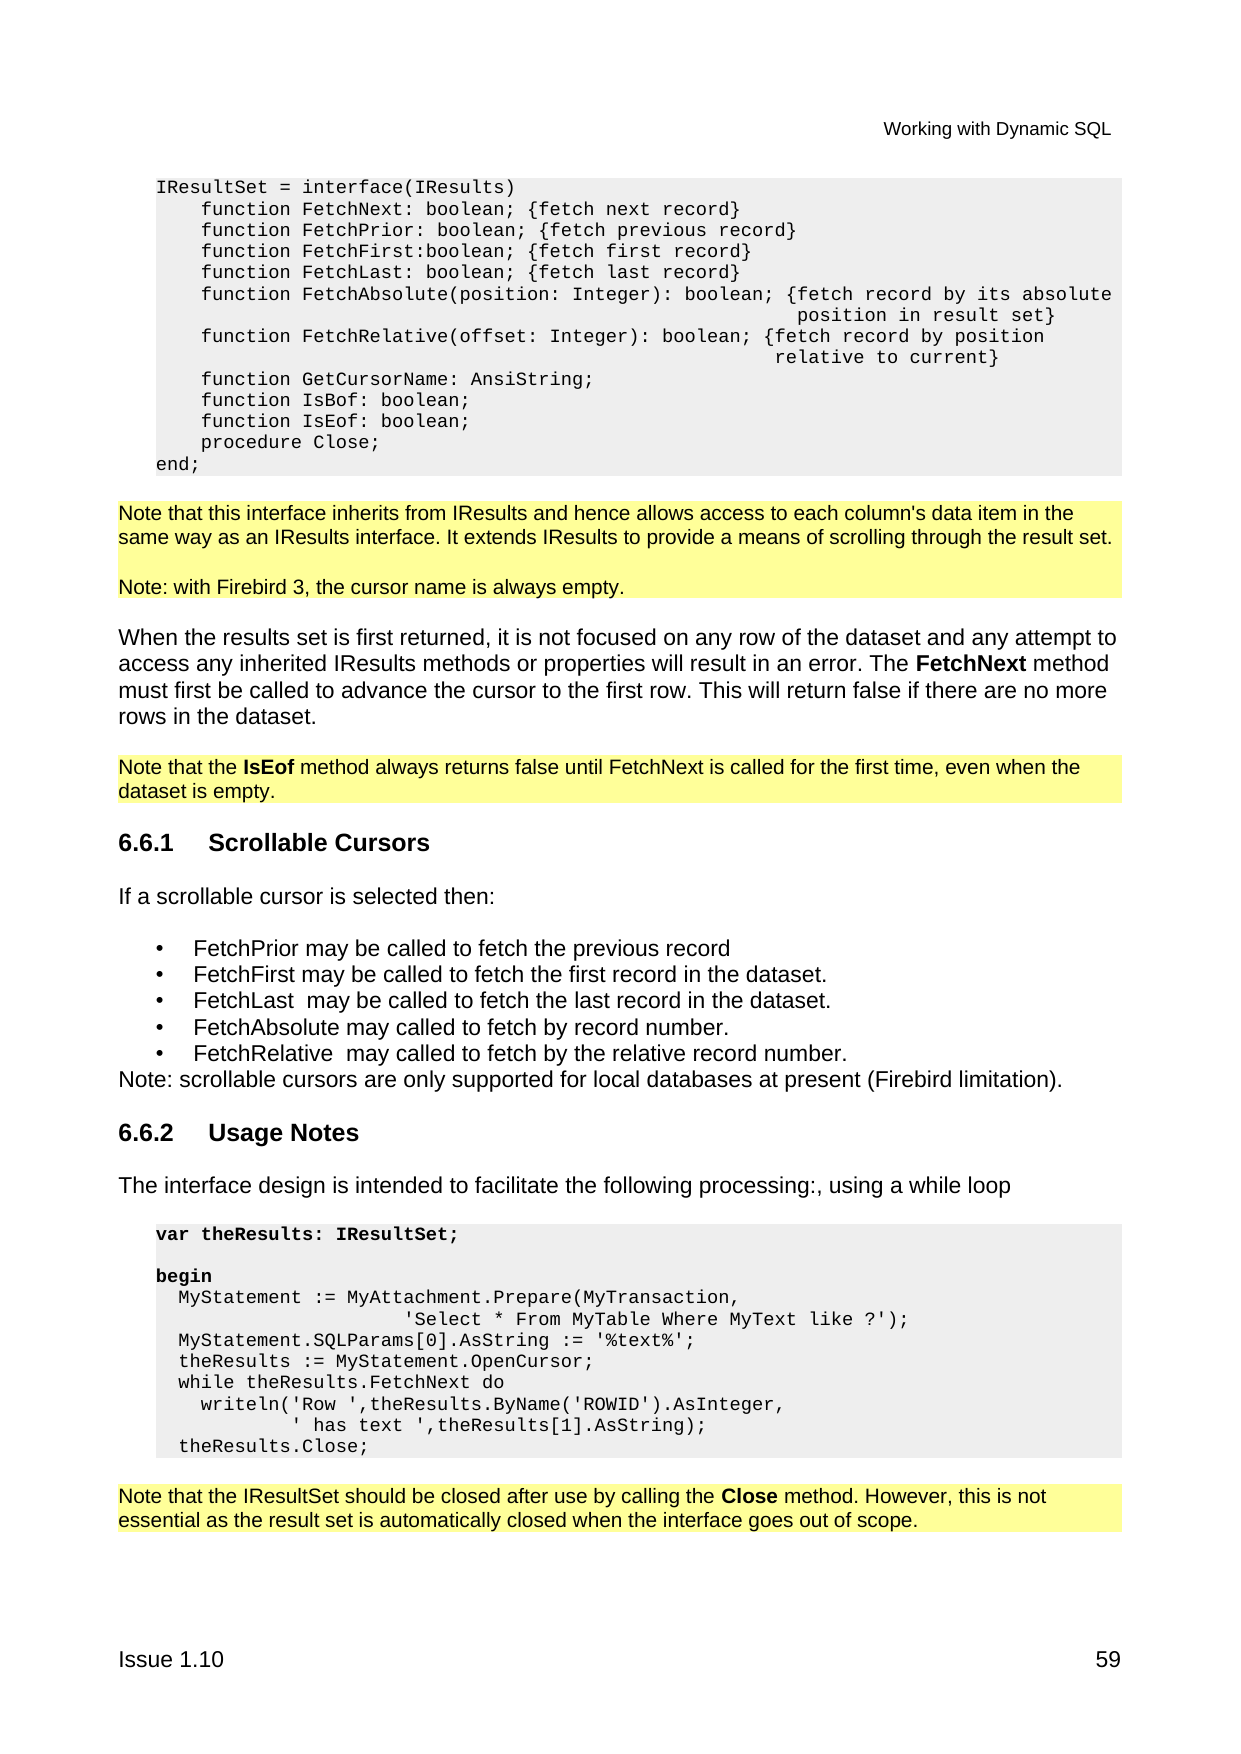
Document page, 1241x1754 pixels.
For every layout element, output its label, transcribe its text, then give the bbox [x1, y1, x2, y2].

text MyStatement := MyAttachment.Prepare(MyTransaction, [156, 1288, 1122, 1309]
list FetchLast may be called to fetch the last record in the dataset. [156, 987, 1122, 1014]
text theResults := MyStatement.OpenCursor; [156, 1352, 1122, 1373]
list FetchAbsolute may called to fetch by record number. [156, 1014, 1122, 1040]
text function FetchAbsolute(position: Integer): boolean; {fetch record by its absolute [156, 284, 1122, 306]
subtitle Scrollable Cursors [118, 828, 1122, 857]
text function FetchPrior: boolean; {fetch previous record} [156, 221, 1122, 242]
text end; [156, 454, 1122, 476]
text var theResults: IResultSet; [156, 1224, 1122, 1246]
text function IsEof: boolean; [156, 412, 1122, 433]
text while theResults.FetchNext do [156, 1373, 1122, 1394]
text IResultSet = interface(IResults) [156, 178, 1122, 199]
text relative to current} [156, 348, 1122, 369]
text Note that the IResultSet should be closed after use by calling the Close method. However, this is not essential as the result set is automatically closed when the interface goes out of scope. [118, 1484, 1122, 1532]
list FetchRelative may called to fetch by the relative record number. [156, 1040, 1122, 1066]
text Note that the IsEof method always returns false until FetchNext is called for the first time, even when the dataset is empty. [118, 755, 1122, 803]
text Note: with Firebird 3, the cursor name is always empty. [118, 574, 1122, 598]
list FetchPrior may be called to fetch the previous record [156, 934, 1122, 961]
text theResults.Close; [156, 1437, 1122, 1458]
text position in result set} [156, 306, 1122, 327]
text 'Select * From MyTable Where MyText like ?'); [156, 1309, 1122, 1331]
text If a scrollable cursor is selected then: [118, 883, 1122, 909]
text function IsBof: boolean; [156, 391, 1122, 412]
text procedure Close; [156, 433, 1122, 454]
text function FetchRelative(offset: Integer): boolean; {fetch record by position [156, 327, 1122, 348]
text Note that this interface inherits from IResults and hence allows access to each column's data item in the same way as an IResults interface. It extends IResults to provide a means of scrolling through the result set. [118, 501, 1122, 549]
text function FetchLast: boolean; {fetch last record} [156, 263, 1122, 284]
text function FetchNext: boolean; {fetch next record} [156, 199, 1122, 221]
text When the results set is first returned, it is not focused on any row of the dataset and any attempt to access any inherited IResults methods or properties will result in an error. The FetchNext method must first be called to advance the cursor to the first row. This will return false if there are no more rows in the dataset. [118, 624, 1122, 729]
text The interface design is intended to facilitate the following processing:, using a while loop [118, 1172, 1122, 1199]
text begin [156, 1267, 1122, 1288]
text function FetchFirst:boolean; {fetch first record} [156, 242, 1122, 263]
text ' has text ',theResults[1].AsString); [156, 1416, 1122, 1437]
text Note: scrollable cursors are only supported for local databases at present (Firebird limitation). [118, 1066, 1122, 1093]
text writeln('Row ',theResults.ByName('ROWID').AsInteger, [156, 1394, 1122, 1416]
subtitle Usage Notes [118, 1118, 1122, 1147]
text function GetCursorName: AnsiString; [156, 369, 1122, 391]
list FetchFirst may be called to fetch the first record in the dataset. [156, 961, 1122, 987]
text MyStatement.SQLParams[0].AsString := '%text%'; [156, 1331, 1122, 1352]
